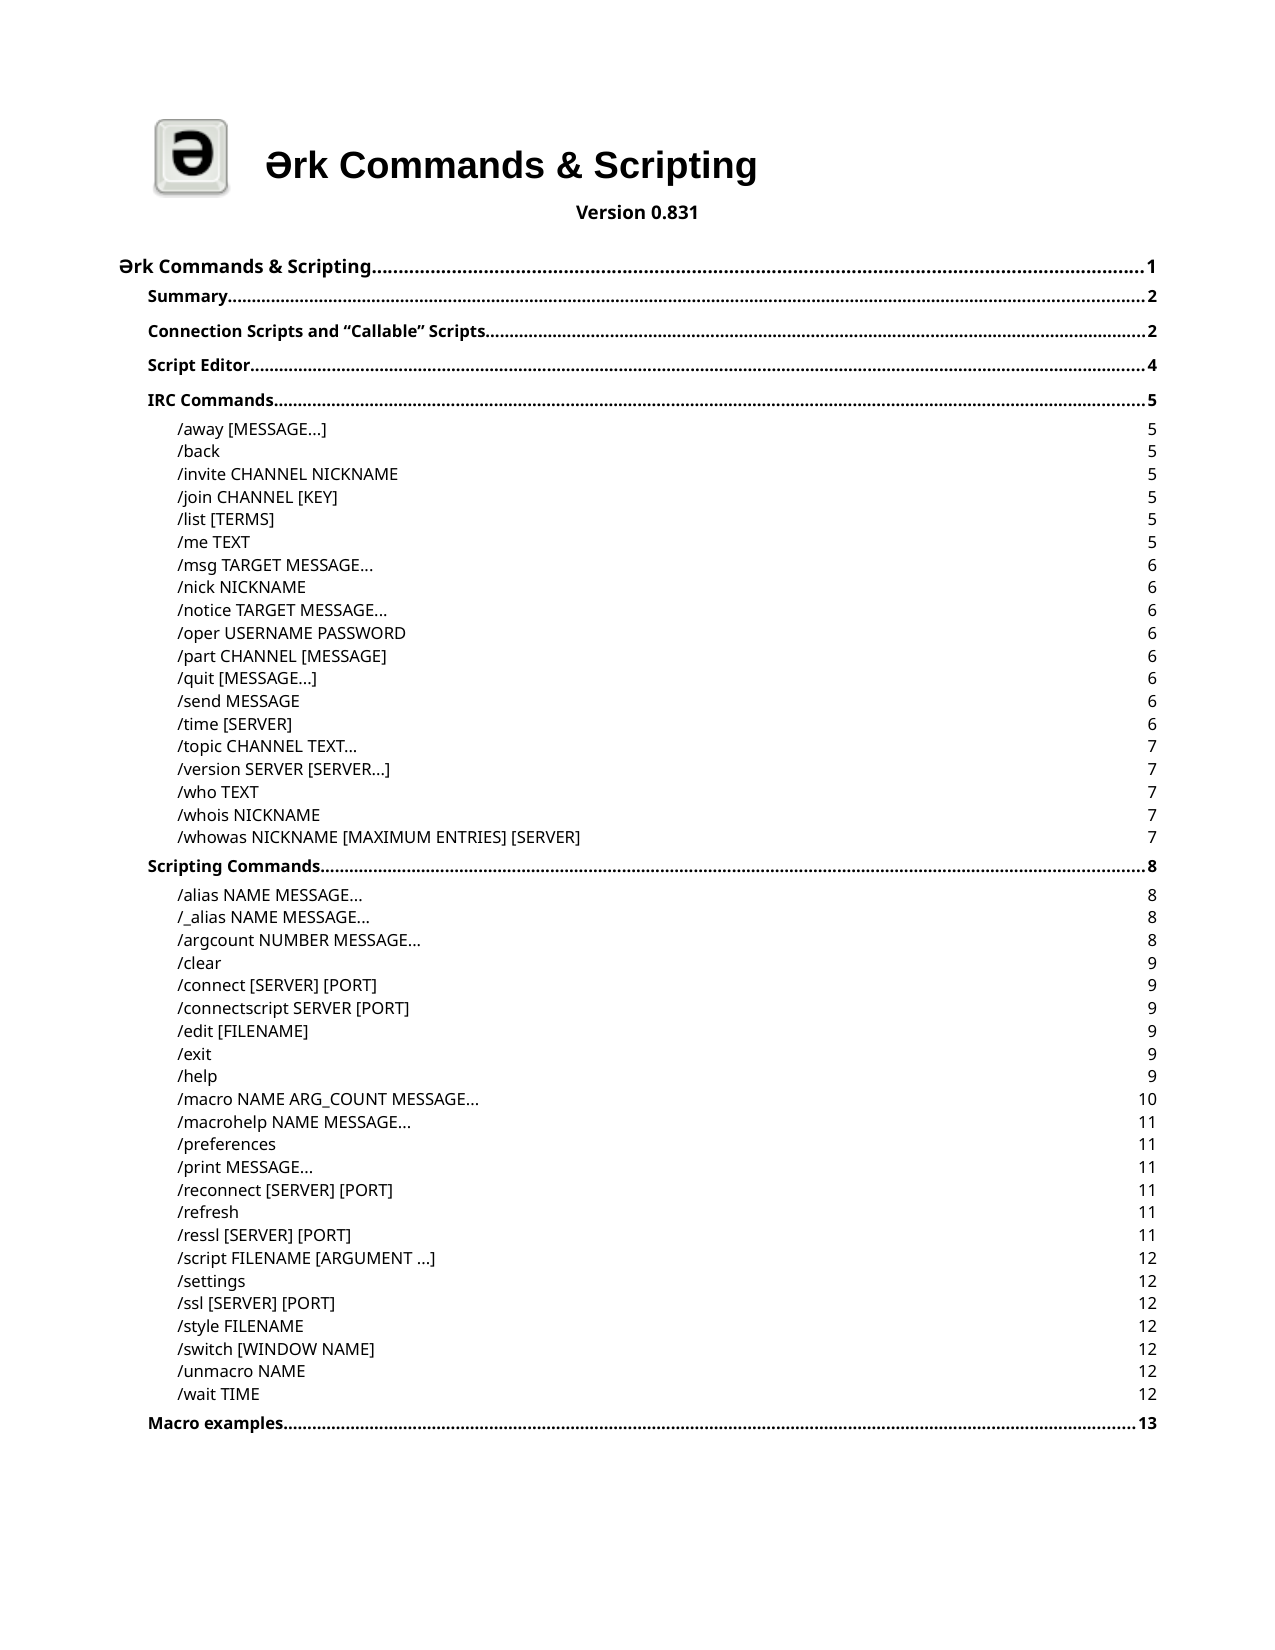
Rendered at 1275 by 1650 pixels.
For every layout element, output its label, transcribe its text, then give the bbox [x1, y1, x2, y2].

text /list [TERMS] 5 [177, 508, 1157, 531]
text /join CHANNEL [KEY] 5 [177, 485, 1157, 508]
text /nick NICKNAME 6 [177, 576, 1157, 599]
text Summary 2 [148, 285, 1157, 307]
text /back 5 [177, 440, 1157, 462]
text IRC Commands 5 [148, 388, 1157, 411]
text /part CHANNEL [MESSAGE] 6 [177, 644, 1157, 667]
text /script FILENAME [ARGUMENT ...] 12 [177, 1246, 1157, 1269]
text /macro NAME ARG_COUNT MESSAGE... 10 [177, 1087, 1157, 1110]
text /topic CHANNEL TEXT... 7 [177, 735, 1157, 758]
text /help 9 [177, 1065, 1157, 1087]
text /whowas NICKNAME [MAXIMUM ENTRIES] [SERVER] 7 [177, 826, 1157, 848]
text Ərk Commands & Scripting 1 [118, 253, 1157, 279]
text /exit 9 [177, 1042, 1157, 1065]
text /msg TARGET MESSAGE... 6 [177, 553, 1157, 576]
text /who TEXT 7 [177, 780, 1157, 803]
text Version 0.831 [118, 199, 1157, 225]
text Scripting Commands 8 [148, 854, 1157, 877]
text /style FILENAME 12 [177, 1314, 1157, 1337]
text /refresh 11 [177, 1201, 1157, 1224]
text Script Editor 4 [148, 354, 1157, 377]
text /unmacro NAME 12 [177, 1360, 1157, 1383]
text /ssl [SERVER] [PORT] 12 [177, 1292, 1157, 1314]
text /edit [FILENAME] 9 [177, 1019, 1157, 1042]
text /reconnect [SERVER] [PORT] 11 [177, 1178, 1157, 1201]
text /_alias NAME MESSAGE... 8 [177, 906, 1157, 928]
picture [152, 119, 231, 198]
text /quit [MESSAGE...] 6 [177, 667, 1157, 689]
table_header Ərk Commands & Scripting [265, 118, 1157, 199]
text Macro examples 13 [148, 1411, 1157, 1434]
text /whois NICKNAME 7 [177, 803, 1157, 826]
text /switch [WINDOW NAME] 12 [177, 1337, 1157, 1360]
text /connect [SERVER] [PORT] 9 [177, 974, 1157, 997]
text /connectscript SERVER [PORT] 9 [177, 997, 1157, 1019]
text /wait TIME 12 [177, 1383, 1157, 1405]
text Connection Scripts and “Callable” Scripts 2 [148, 319, 1157, 342]
text /time [SERVER] 6 [177, 712, 1157, 735]
text /clear 9 [177, 951, 1157, 974]
text /argcount NUMBER MESSAGE... 8 [177, 928, 1157, 951]
text /preferences 11 [177, 1133, 1157, 1156]
text /me TEXT 5 [177, 531, 1157, 553]
text /notice TARGET MESSAGE... 6 [177, 599, 1157, 621]
text /settings 12 [177, 1269, 1157, 1292]
text /send MESSAGE 6 [177, 689, 1157, 712]
text /alias NAME MESSAGE... 8 [177, 883, 1157, 906]
text /print MESSAGE... 11 [177, 1156, 1157, 1178]
text /away [MESSAGE...] 5 [177, 417, 1157, 440]
text /invite CHANNEL NICKNAME 5 [177, 462, 1157, 485]
text /ressl [SERVER] [PORT] 11 [177, 1224, 1157, 1246]
text /version SERVER [SERVER...] 7 [177, 758, 1157, 780]
text /oper USERNAME PASSWORD 6 [177, 621, 1157, 644]
table_header [118, 118, 265, 199]
text /macrohelp NAME MESSAGE... 11 [177, 1110, 1157, 1133]
